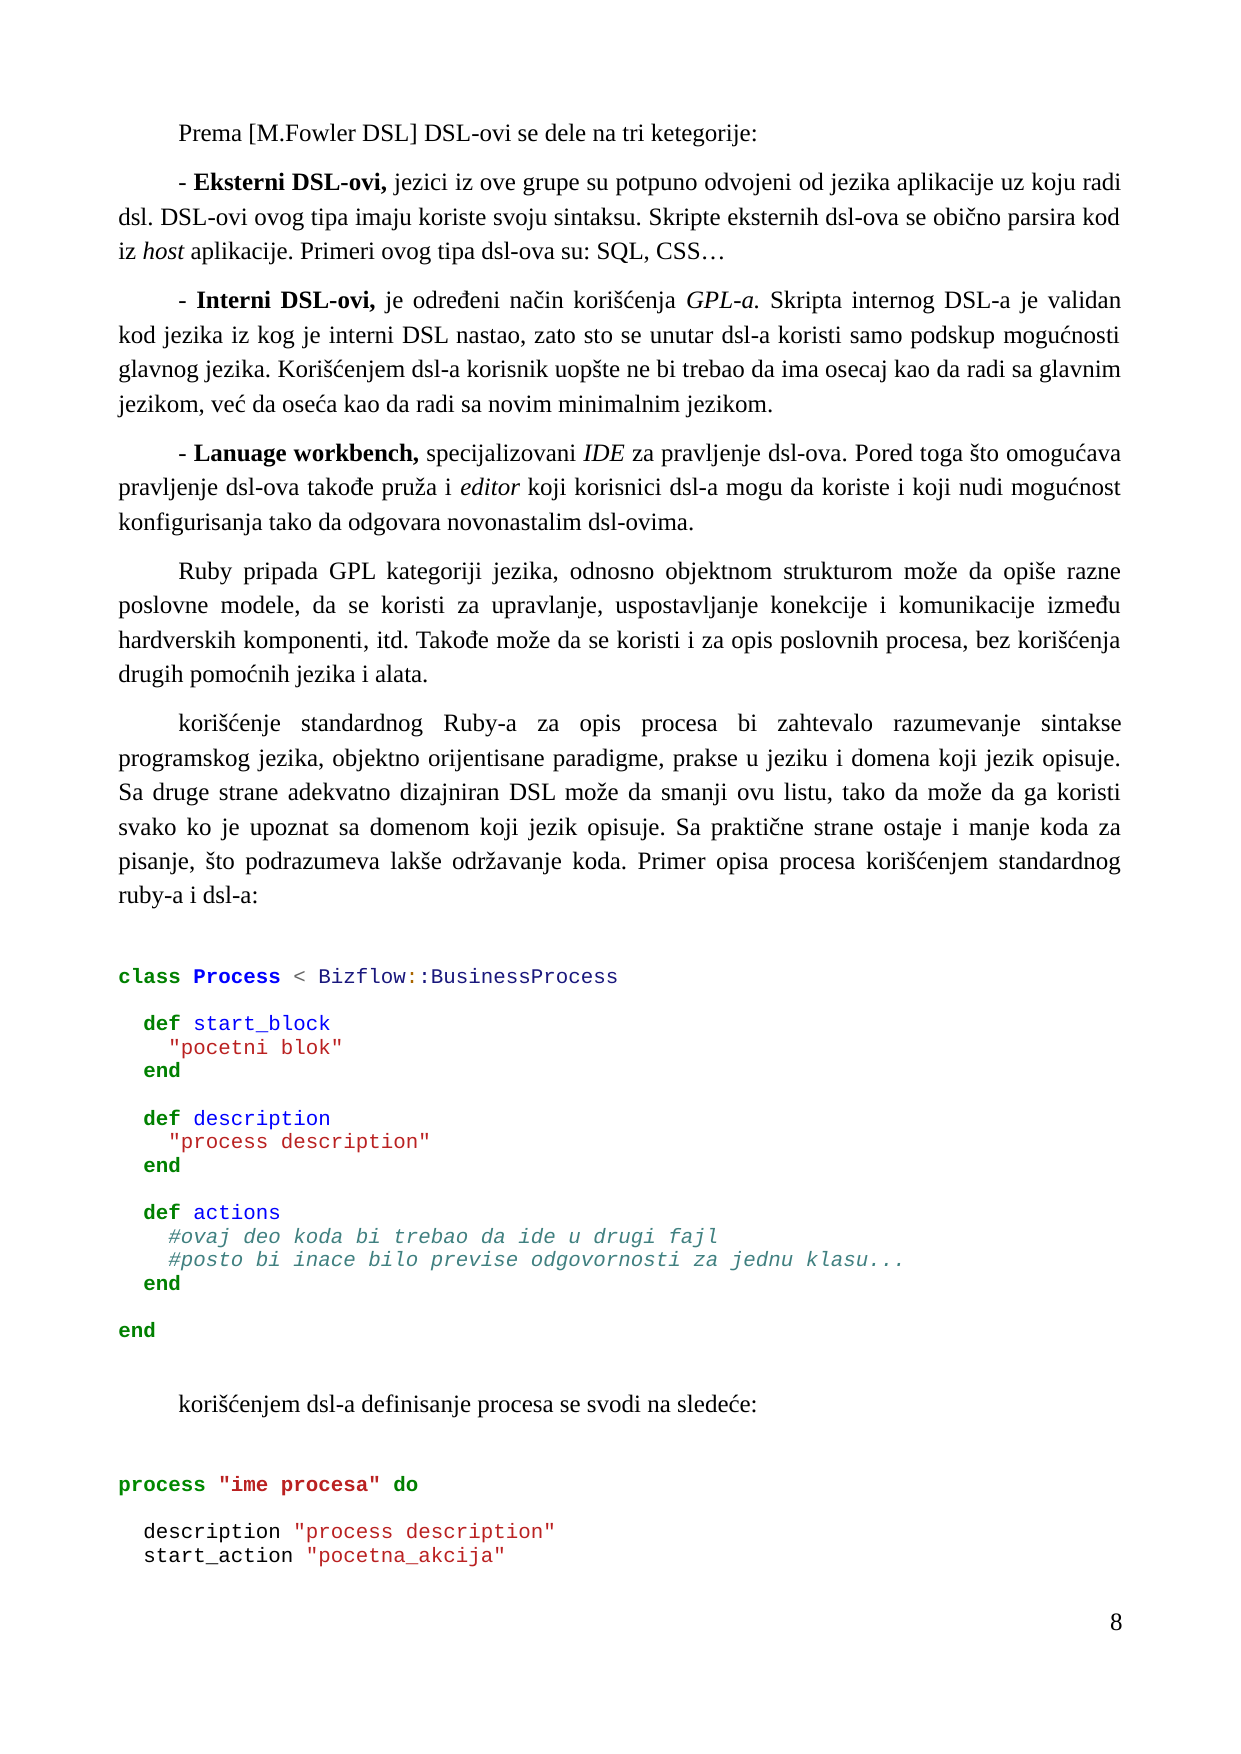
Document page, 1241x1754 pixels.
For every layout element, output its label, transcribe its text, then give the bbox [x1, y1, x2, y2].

text - Eksterni DSL-ovi, jezici iz ove grupe su potpuno odvojeni od jezika aplikacije uz koju radi dsl. DSL-ovi ovog tipa imaju koriste svoju sintaksu. Skripte eksternih dsl-ova se obično parsira kod iz host aplikacije. Primeri ovog tipa dsl-ova su: SQL, CSS… [118, 167, 1122, 265]
text - Interni DSL-ovi, je određeni način korišćenja GPL-a. Skripta internog DSL-a je validan kod jezika iz kog je interni DSL nastao, zato sto se unutar dsl-a koristi samo podskup mogućnosti glavnog jezika. Korišćenjem dsl-a korisnik uopšte ne bi trebao da ima osecaj kao da radi sa glavnim jezikom, već da oseća kao da radi sa novim minimalnim jezikom. [118, 285, 1122, 417]
text class Process < Bizflow::BusinessProcess [118, 966, 1122, 989]
text description "process description" [118, 1521, 1122, 1545]
text end [118, 1155, 1122, 1178]
text def start_block [118, 1013, 1122, 1037]
text def actions [118, 1202, 1122, 1226]
text #ovaj deo koda bi trebao da ide u drugi fajl [118, 1226, 1122, 1249]
text Ruby pripada GPL kategoriji jezika, odnosno objektnom strukturom može da opiše razne poslovne modele, da se koristi za upravlanje, uspostavljanje konekcije i komunikacije između hardverskih komponenti, itd. Takođe može da se koristi i za opis poslovnih procesa, bez korišćenja drugih pomoćnih jezika i alata. [118, 556, 1122, 688]
text def description [118, 1108, 1122, 1131]
text #posto bi inace bilo previse odgovornosti za jednu klasu... [118, 1249, 1122, 1273]
text end [118, 1273, 1122, 1297]
text - Lanuage workbench, specijalizovani IDE za pravljenje dsl-ova. Pored toga što omogućava pravljenje dsl-ova takođe pruža i editor koji korisnici dsl-a mogu da koriste i koji nudi mogućnost konfigurisanja tako da odgovara novonastalim dsl-ovima. [118, 438, 1122, 535]
text "pocetni blok" [118, 1037, 1122, 1060]
text end [118, 1320, 1122, 1344]
text process "ime procesa" do [118, 1474, 1122, 1498]
text "process description" [118, 1131, 1122, 1155]
text Prema [M.Fowler DSL] DSL-ovi se dele na tri ketegorije: [118, 118, 1122, 147]
text korišćenje standardnog Ruby-a za opis procesa bi zahtevalo razumevanje sintakse programskog jezika, objektno orijentisane paradigme, prakse u jeziku i domena koji jezik opisuje. Sa druge strane adekvatno dizajniran DSL može da smanji ovu listu, tako da može da ga koristi svako ko je upoznat sa domenom koji jezik opisuje. Sa praktične strane ostaje i manje koda za pisanje, što podrazumeva lakše održavanje koda. Primer opisa procesa korišćenjem standardnog ruby-a i dsl-a: [118, 708, 1122, 909]
text end [118, 1060, 1122, 1084]
text start_action "pocetna_akcija" [118, 1545, 1122, 1569]
text korišćenjem dsl-a definisanje procesa se svodi na sledeće: [118, 1389, 1122, 1418]
